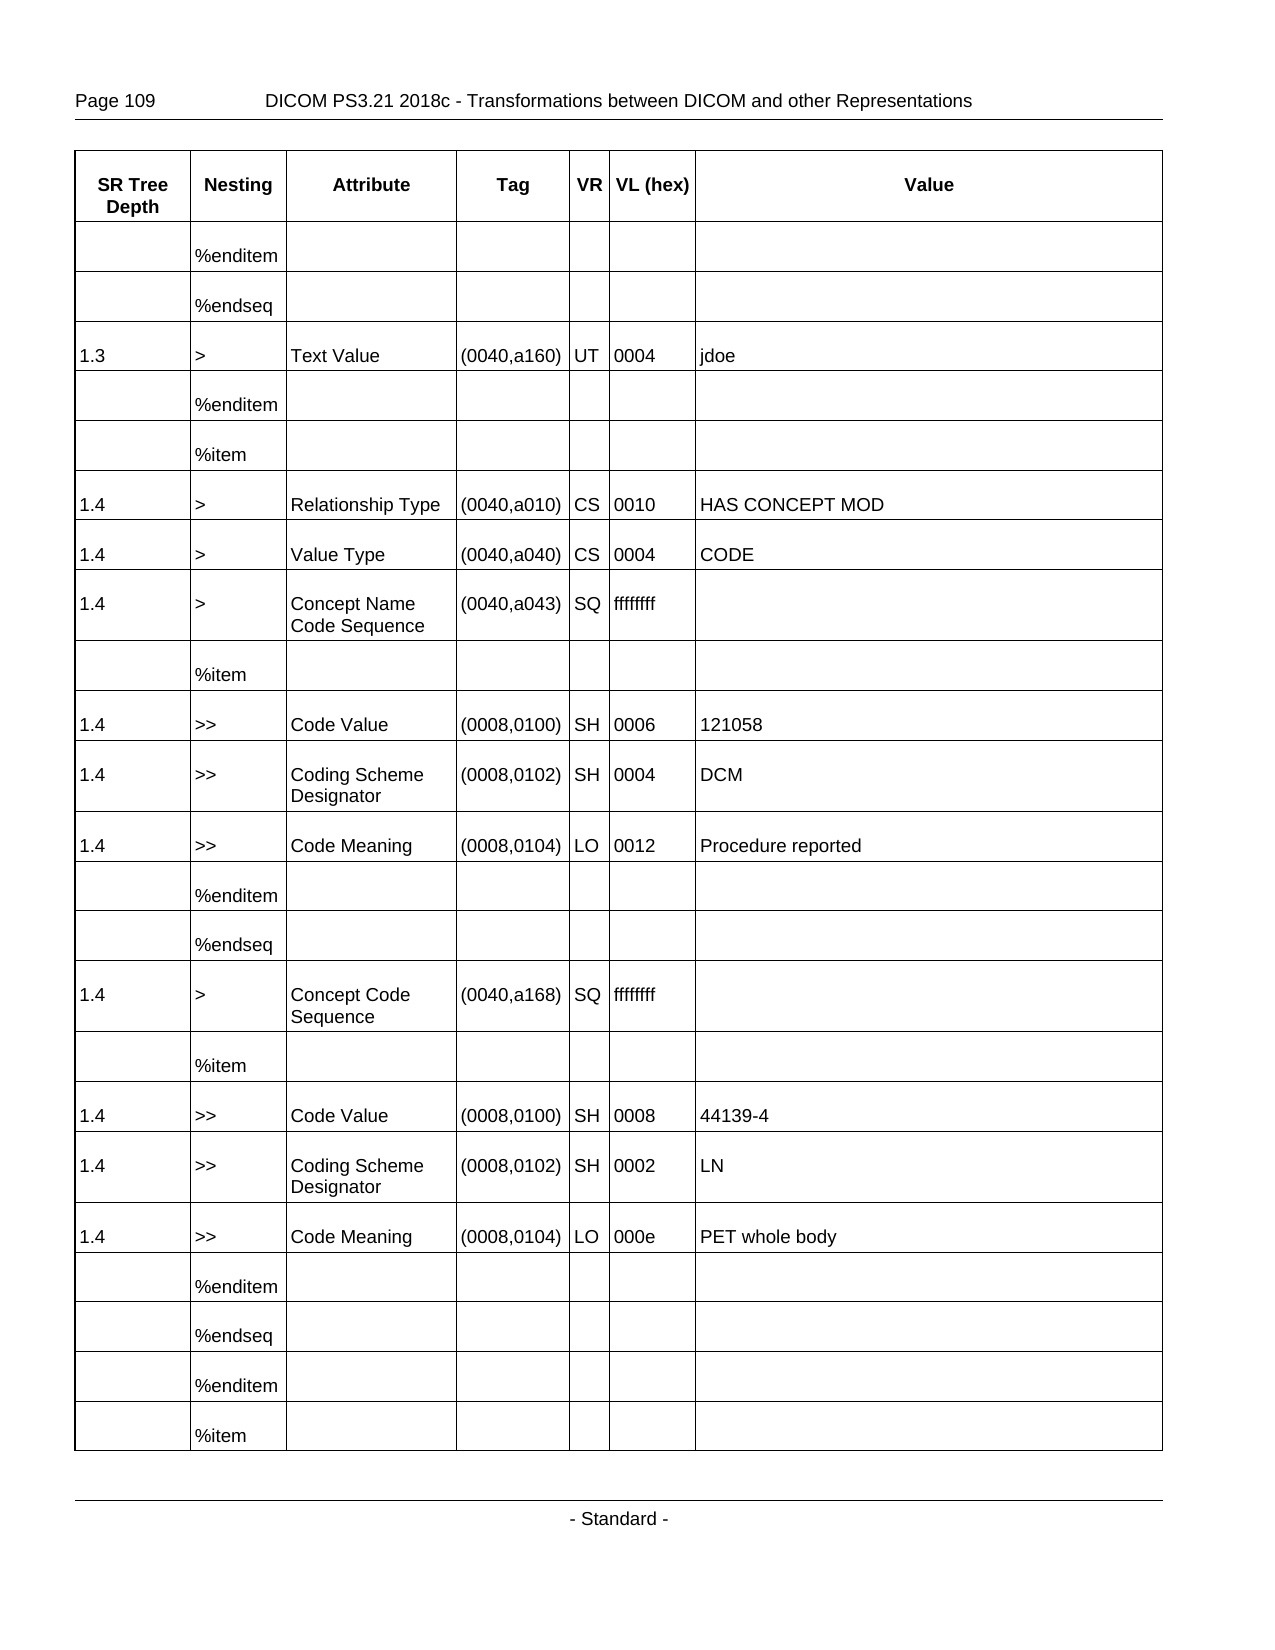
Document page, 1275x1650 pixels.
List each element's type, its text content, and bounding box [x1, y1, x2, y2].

table_cell SH [570, 1082, 609, 1131]
table_cell [610, 222, 695, 271]
table_cell %enditem [191, 1352, 286, 1401]
table_cell > [191, 471, 286, 519]
table_cell > [191, 520, 286, 569]
table_cell [76, 1253, 190, 1301]
table_cell %item [191, 1402, 286, 1450]
table_cell Text Value [287, 322, 456, 370]
table_cell %enditem [191, 862, 286, 910]
table_cell >> [191, 1082, 286, 1131]
table_cell [696, 641, 1162, 690]
table_header VL (hex) [610, 151, 695, 221]
table_cell [76, 1402, 190, 1450]
table_cell [457, 1253, 569, 1301]
table_cell %item [191, 641, 286, 690]
table_cell jdoe [696, 322, 1162, 370]
table_cell (0008,0100) [457, 691, 569, 740]
table_cell (0008,0104) [457, 1203, 569, 1252]
table_cell [76, 862, 190, 910]
table_cell Concept Code Sequence [287, 961, 456, 1031]
table_cell [287, 1402, 456, 1450]
table_cell 1.3 [76, 322, 190, 370]
table_cell >> [191, 812, 286, 861]
table_cell [696, 1352, 1162, 1401]
table_cell >> [191, 691, 286, 740]
table_cell [696, 961, 1162, 1031]
table_cell [696, 570, 1162, 640]
table_cell (0040,a160) [457, 322, 569, 370]
table_cell [570, 911, 609, 960]
table_header Value [696, 151, 1162, 221]
table_cell 1.4 [76, 691, 190, 740]
table_cell [287, 371, 456, 420]
table_cell %item [191, 1032, 286, 1081]
table_cell SH [570, 691, 609, 740]
table_cell %endseq [191, 272, 286, 321]
table_cell Concept Name Code Sequence [287, 570, 456, 640]
table_cell (0008,0102) [457, 1132, 569, 1202]
table_cell [570, 641, 609, 690]
table_cell %enditem [191, 222, 286, 271]
table_cell [457, 1352, 569, 1401]
table_cell [287, 911, 456, 960]
table_cell Coding Scheme Designator [287, 741, 456, 811]
table_header SR Tree Depth [76, 151, 190, 221]
table_cell SQ [570, 570, 609, 640]
table_cell [457, 272, 569, 321]
table_cell [610, 1352, 695, 1401]
table_cell 44139-4 [696, 1082, 1162, 1131]
table_cell ffffffff [610, 961, 695, 1031]
table_cell [570, 272, 609, 321]
table_header Attribute [287, 151, 456, 221]
table_cell [287, 1253, 456, 1301]
table_cell [457, 911, 569, 960]
table_cell [610, 1253, 695, 1301]
table_cell [76, 911, 190, 960]
table_cell 0004 [610, 520, 695, 569]
table_cell [696, 1032, 1162, 1081]
table_cell [76, 421, 190, 470]
table_cell >> [191, 1132, 286, 1202]
table_cell 1.4 [76, 812, 190, 861]
table_cell 1.4 [76, 471, 190, 519]
table_cell [287, 862, 456, 910]
table_cell [457, 641, 569, 690]
table_cell [610, 1032, 695, 1081]
table_cell [610, 272, 695, 321]
table_cell UT [570, 322, 609, 370]
table_cell (0040,a168) [457, 961, 569, 1031]
table_cell CS [570, 520, 609, 569]
table_cell 1.4 [76, 1132, 190, 1202]
table_cell 1.4 [76, 520, 190, 569]
table_cell [610, 371, 695, 420]
table_cell 0008 [610, 1082, 695, 1131]
table_cell (0008,0100) [457, 1082, 569, 1131]
table_cell LO [570, 1203, 609, 1252]
table_cell 1.4 [76, 741, 190, 811]
table_cell [287, 1352, 456, 1401]
table_cell SQ [570, 961, 609, 1031]
table_cell [287, 1302, 456, 1351]
table_cell SH [570, 741, 609, 811]
table_cell SH [570, 1132, 609, 1202]
table_header Tag [457, 151, 569, 221]
table_cell [610, 862, 695, 910]
table_cell %enditem [191, 371, 286, 420]
table_cell [76, 1032, 190, 1081]
table_cell [570, 1402, 609, 1450]
table_cell CODE [696, 520, 1162, 569]
table_cell [696, 862, 1162, 910]
table_cell >> [191, 741, 286, 811]
table_cell [287, 641, 456, 690]
table_cell Code Meaning [287, 1203, 456, 1252]
table_cell Relationship Type [287, 471, 456, 519]
table_cell [570, 1302, 609, 1351]
table_cell [457, 1402, 569, 1450]
table_cell [610, 1302, 695, 1351]
table_header Nesting [191, 151, 286, 221]
table_cell 0006 [610, 691, 695, 740]
table_cell %enditem [191, 1253, 286, 1301]
table_cell [570, 862, 609, 910]
table_cell 0004 [610, 322, 695, 370]
table_cell 1.4 [76, 1082, 190, 1131]
table_cell [610, 1402, 695, 1450]
table_cell [457, 371, 569, 420]
table_cell LO [570, 812, 609, 861]
table_cell [570, 1032, 609, 1081]
table_cell PET whole body [696, 1203, 1162, 1252]
table_cell DCM [696, 741, 1162, 811]
table_cell [696, 1402, 1162, 1450]
table_cell [457, 1032, 569, 1081]
table_cell 0002 [610, 1132, 695, 1202]
table_cell [457, 1302, 569, 1351]
table_cell [457, 222, 569, 271]
table_cell [696, 272, 1162, 321]
table_cell [287, 421, 456, 470]
table_cell Code Value [287, 691, 456, 740]
table_cell LN [696, 1132, 1162, 1202]
table_cell %endseq [191, 1302, 286, 1351]
table_cell [76, 272, 190, 321]
table_cell > [191, 961, 286, 1031]
table_cell 121058 [696, 691, 1162, 740]
table_cell > [191, 322, 286, 370]
table_cell [696, 1302, 1162, 1351]
table_cell [287, 1032, 456, 1081]
table_cell 0010 [610, 471, 695, 519]
table_cell [570, 1253, 609, 1301]
table_cell Coding Scheme Designator [287, 1132, 456, 1202]
table_cell 0004 [610, 741, 695, 811]
table_cell [287, 222, 456, 271]
table_cell [76, 371, 190, 420]
table_cell [610, 421, 695, 470]
table_cell [696, 1253, 1162, 1301]
table_cell 1.4 [76, 1203, 190, 1252]
table_cell 000e [610, 1203, 695, 1252]
table_cell [696, 911, 1162, 960]
table_cell [696, 371, 1162, 420]
table_cell (0008,0104) [457, 812, 569, 861]
table_cell 1.4 [76, 570, 190, 640]
table_cell [696, 222, 1162, 271]
table_cell (0008,0102) [457, 741, 569, 811]
table_cell Procedure reported [696, 812, 1162, 861]
table_cell (0040,a040) [457, 520, 569, 569]
table_cell [610, 911, 695, 960]
table_cell Code Meaning [287, 812, 456, 861]
table_cell (0040,a043) [457, 570, 569, 640]
table_cell [570, 371, 609, 420]
table_cell [457, 421, 569, 470]
table_cell > [191, 570, 286, 640]
table_cell Value Type [287, 520, 456, 569]
table_cell [76, 222, 190, 271]
table_cell [570, 222, 609, 271]
table_cell ffffffff [610, 570, 695, 640]
table_cell [76, 1302, 190, 1351]
table_cell %endseq [191, 911, 286, 960]
table_cell >> [191, 1203, 286, 1252]
table_cell 1.4 [76, 961, 190, 1031]
table_cell HAS CONCEPT MOD [696, 471, 1162, 519]
table_cell [610, 641, 695, 690]
table_cell [287, 272, 456, 321]
table_cell [570, 421, 609, 470]
table_cell [76, 641, 190, 690]
table_cell [76, 1352, 190, 1401]
table_cell [457, 862, 569, 910]
table_cell Code Value [287, 1082, 456, 1131]
table_cell (0040,a010) [457, 471, 569, 519]
table_cell CS [570, 471, 609, 519]
table_cell [570, 1352, 609, 1401]
table_cell [696, 421, 1162, 470]
table_header VR [570, 151, 609, 221]
table_cell 0012 [610, 812, 695, 861]
table_cell %item [191, 421, 286, 470]
